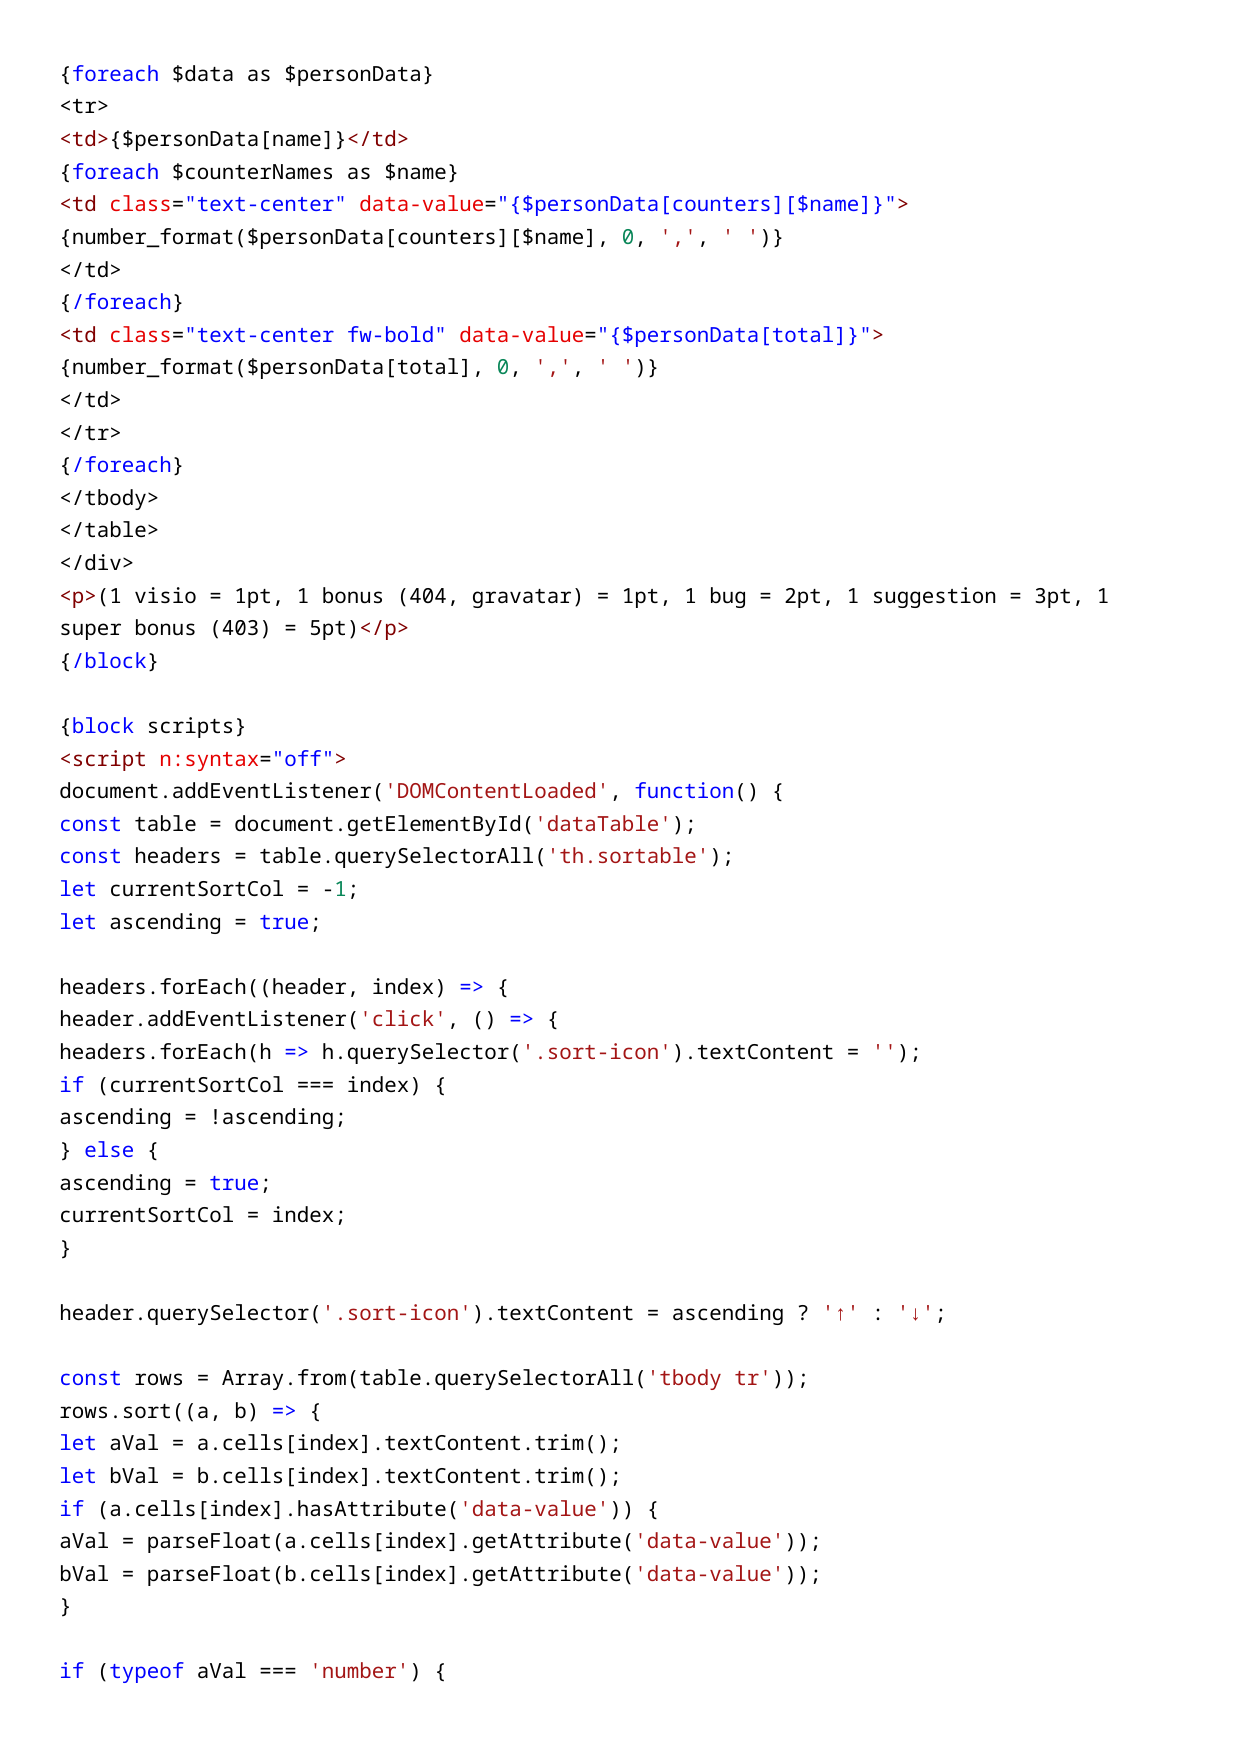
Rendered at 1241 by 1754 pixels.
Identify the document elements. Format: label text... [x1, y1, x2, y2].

text } else { [59, 1135, 1181, 1163]
text let currentSortCol = -1; [59, 874, 1181, 903]
text } [59, 1233, 1181, 1261]
text document.addEventListener('DOMContentLoaded', function() { [59, 776, 1181, 805]
text {/foreach} [59, 450, 1181, 479]
text {foreach $counterNames as $name} [59, 157, 1181, 185]
text header.querySelector('.sort-icon').textContent = ascending ? '↑' : '↓'; [59, 1298, 1181, 1326]
text </tbody> [59, 483, 1181, 511]
text if (typeof aVal === 'number') { [59, 1657, 1181, 1685]
text <td>{$personData[name]}</td> [59, 124, 1181, 153]
text headers.forEach(h => h.querySelector('.sort-icon').textContent = ''); [59, 1037, 1181, 1066]
text let ascending = true; [59, 907, 1181, 935]
text let aVal = a.cells[index].textContent.trim(); [59, 1428, 1181, 1457]
text </td> [59, 385, 1181, 413]
text {number_format($personData[total], 0, ',', ' ')} [59, 352, 1181, 381]
text header.addEventListener('click', () => { [59, 1004, 1181, 1033]
text rows.sort((a, b) => { [59, 1396, 1181, 1424]
text ascending = true; [59, 1168, 1181, 1196]
text aVal = parseFloat(a.cells[index].getAttribute('data-value')); [59, 1526, 1181, 1555]
text const rows = Array.from(table.querySelectorAll('tbody tr')); [59, 1363, 1181, 1392]
text <tr> [59, 92, 1181, 120]
text const table = document.getElementById('dataTable'); [59, 809, 1181, 837]
text } [59, 1591, 1181, 1620]
text if (a.cells[index].hasAttribute('data-value')) { [59, 1494, 1181, 1522]
text {number_format($personData[counters][$name], 0, ',', ' ')} [59, 222, 1181, 251]
text <td class="text-center" data-value="{$personData[counters][$name]}"> [59, 189, 1181, 218]
text ascending = !ascending; [59, 1102, 1181, 1131]
text bVal = parseFloat(b.cells[index].getAttribute('data-value')); [59, 1559, 1181, 1587]
text let bVal = b.cells[index].textContent.trim(); [59, 1461, 1181, 1489]
text {foreach $data as $personData} [59, 59, 1181, 87]
text if (currentSortCol === index) { [59, 1070, 1181, 1098]
text </table> [59, 516, 1181, 544]
text </div> [59, 548, 1181, 577]
text headers.forEach((header, index) => { [59, 972, 1181, 1000]
text const headers = table.querySelectorAll('th.sortable'); [59, 842, 1181, 870]
text <script n:syntax="off"> [59, 744, 1181, 772]
text <td class="text-center fw-bold" data-value="{$personData[total]}"> [59, 320, 1181, 348]
text </tr> [59, 418, 1181, 446]
text currentSortCol = index; [59, 1200, 1181, 1229]
text </td> [59, 255, 1181, 283]
text {/foreach} [59, 287, 1181, 316]
text {/block} [59, 646, 1181, 674]
text <p>(1 visio = 1pt, 1 bonus (404, gravatar) = 1pt, 1 bug = 2pt, 1 suggestion = 3pt, 1 super bonus (403) = 5pt)</p> [59, 581, 1181, 642]
text {block scripts} [59, 711, 1181, 739]
